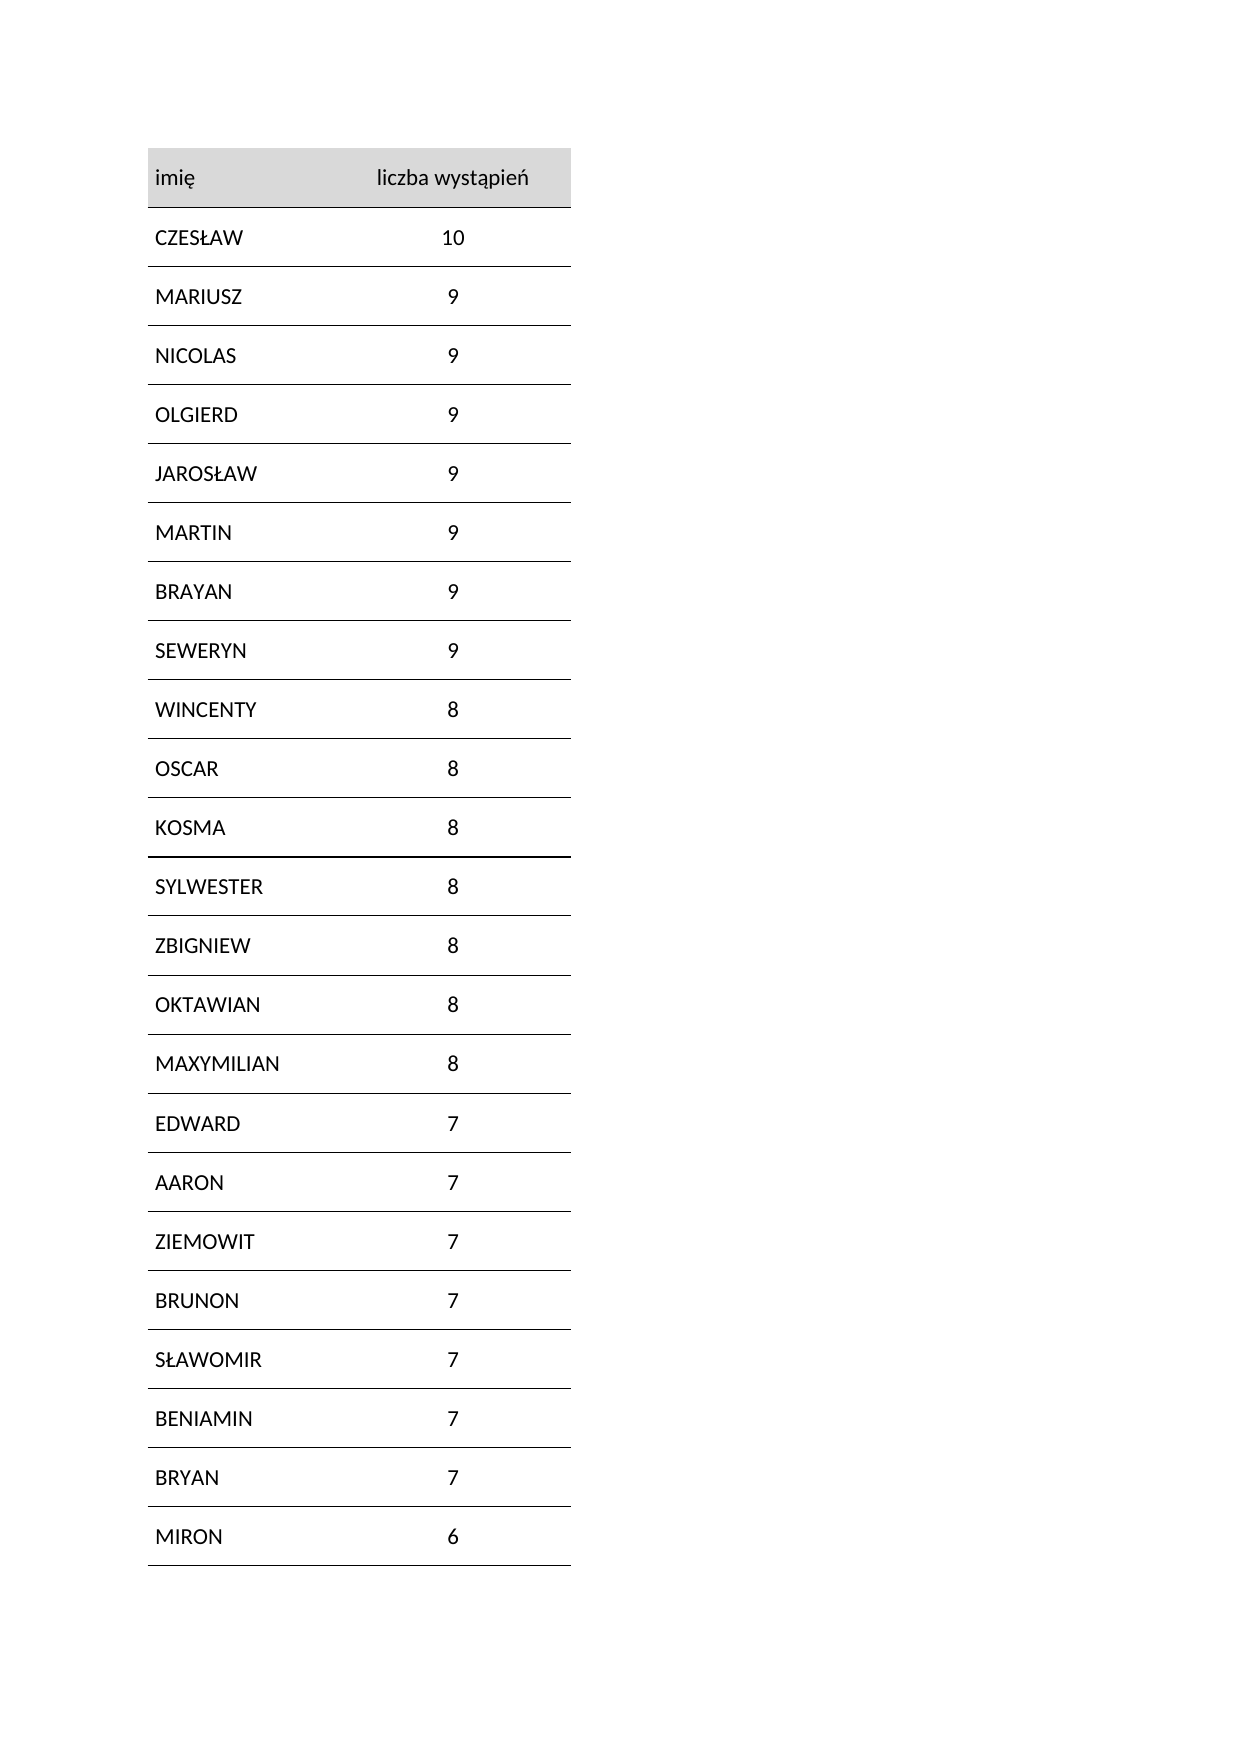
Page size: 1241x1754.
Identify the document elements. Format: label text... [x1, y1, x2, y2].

table_cell 8 [335, 916, 571, 974]
table_cell OKTAWIAN [148, 976, 335, 1033]
table_cell EDWARD [148, 1094, 335, 1152]
table_cell 8 [335, 739, 571, 797]
table_cell 7 [335, 1153, 571, 1211]
table_cell 8 [335, 976, 571, 1033]
table_cell 7 [335, 1094, 571, 1152]
table_cell MARIUSZ [148, 267, 335, 325]
table_cell MIRON [148, 1507, 335, 1565]
table_cell BRYAN [148, 1448, 335, 1506]
table_cell 9 [335, 621, 571, 679]
table_cell NICOLAS [148, 326, 335, 384]
table_cell 9 [335, 503, 571, 561]
table_cell 9 [335, 326, 571, 384]
table_cell 7 [335, 1212, 571, 1270]
table_cell OSCAR [148, 739, 335, 797]
table_cell 8 [335, 1035, 571, 1093]
table_cell 8 [335, 798, 571, 856]
table_header imię [148, 148, 335, 207]
table_cell 8 [335, 680, 571, 738]
table_cell 7 [335, 1330, 571, 1388]
table_cell KOSMA [148, 798, 335, 856]
table_cell 6 [335, 1507, 571, 1565]
table_header liczba wystąpień [335, 148, 571, 207]
table_cell 8 [335, 858, 571, 915]
table_cell 9 [335, 267, 571, 325]
table_cell CZESŁAW [148, 208, 335, 266]
table_cell WINCENTY [148, 680, 335, 738]
table_cell SYLWESTER [148, 858, 335, 915]
table_cell 7 [335, 1271, 571, 1329]
table_cell SEWERYN [148, 621, 335, 679]
table_cell 9 [335, 562, 571, 620]
table_cell MAXYMILIAN [148, 1035, 335, 1093]
table_cell 7 [335, 1389, 571, 1447]
table_cell OLGIERD [148, 385, 335, 443]
table_cell 7 [335, 1448, 571, 1506]
table_cell 10 [335, 208, 571, 266]
table_cell JAROSŁAW [148, 444, 335, 502]
table_cell 9 [335, 385, 571, 443]
table_cell BRAYAN [148, 562, 335, 620]
table_cell MARTIN [148, 503, 335, 561]
table_cell 9 [335, 444, 571, 502]
table_cell SŁAWOMIR [148, 1330, 335, 1388]
table_cell AARON [148, 1153, 335, 1211]
table_cell BRUNON [148, 1271, 335, 1329]
table_cell ZBIGNIEW [148, 916, 335, 974]
table_cell ZIEMOWIT [148, 1212, 335, 1270]
table_cell BENIAMIN [148, 1389, 335, 1447]
